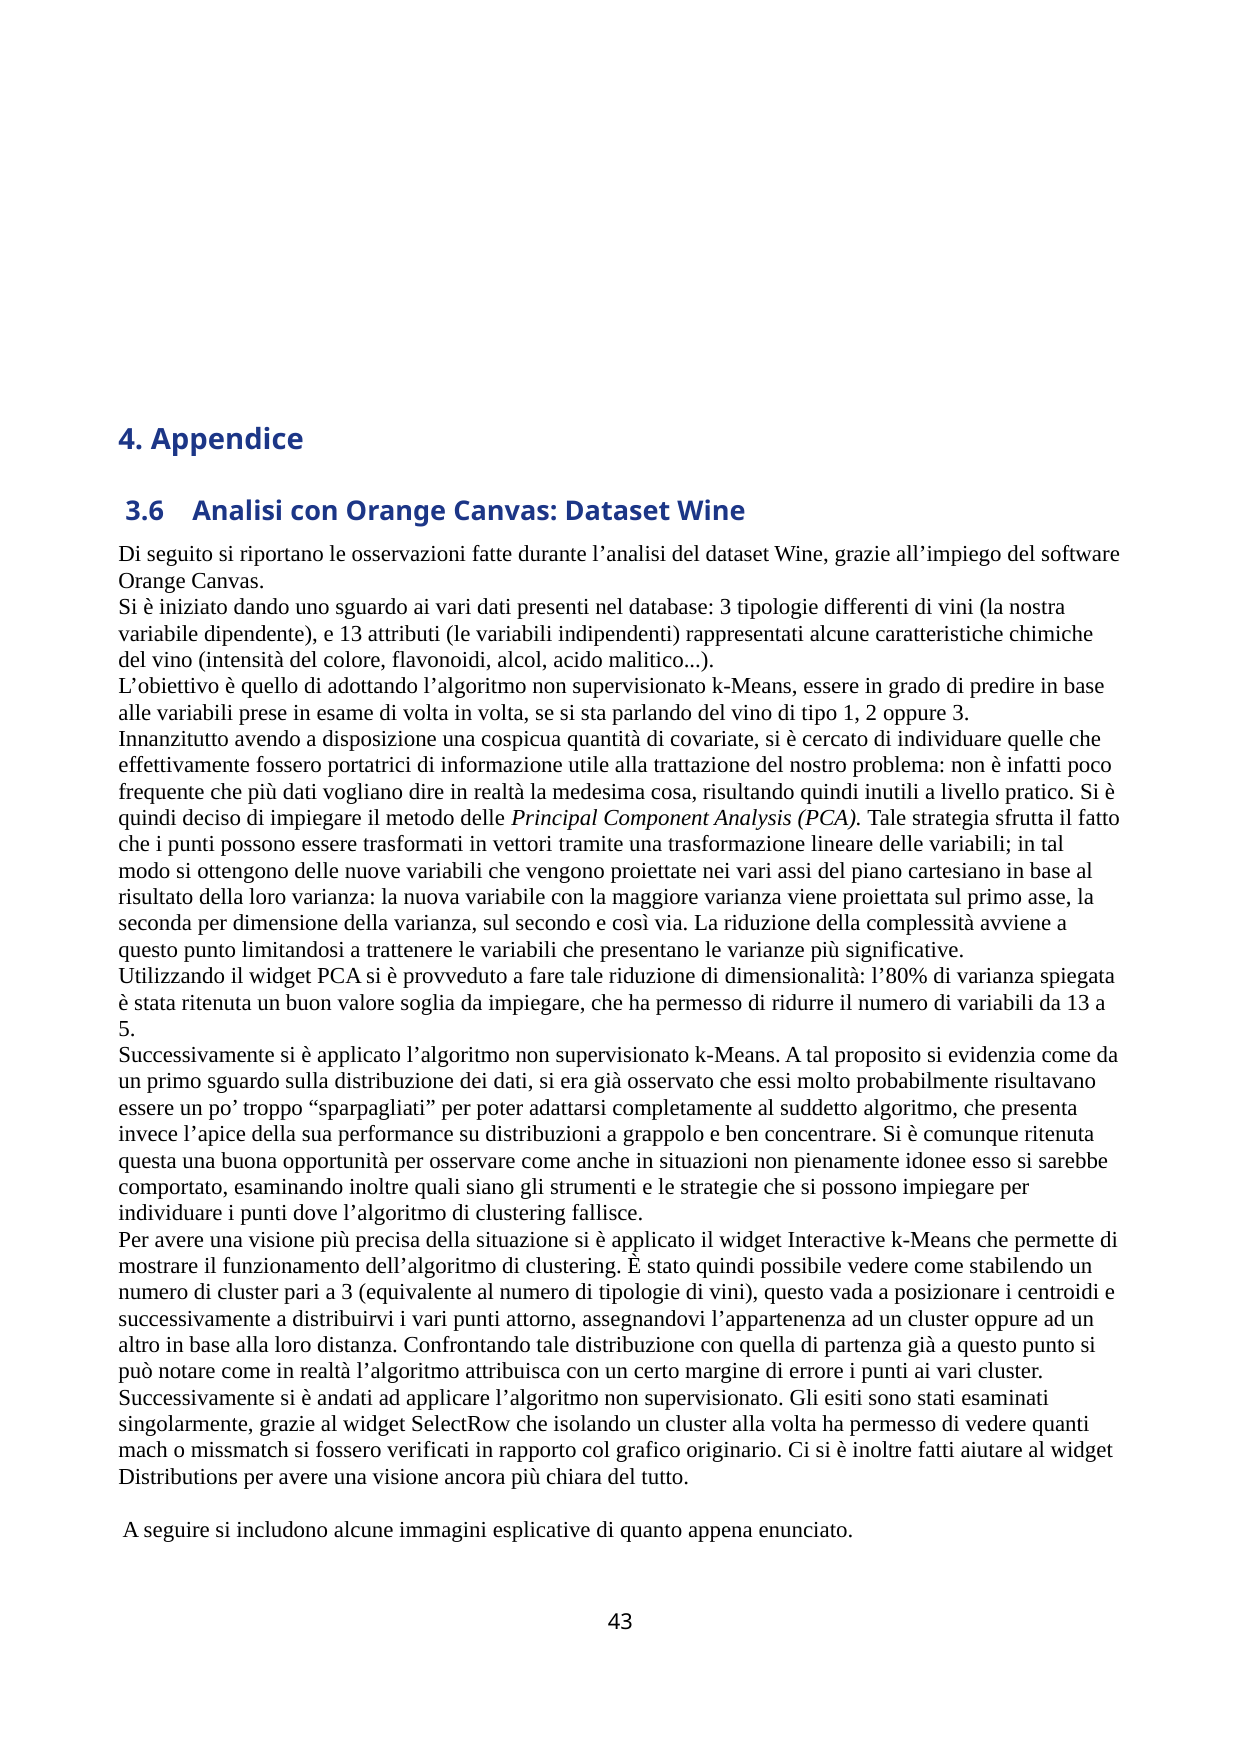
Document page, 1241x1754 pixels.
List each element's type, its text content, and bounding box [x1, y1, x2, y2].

text Successivamente si è andati ad applicare l’algoritmo non supervisionato. Gli esiti sono stati esaminati singolarmente, grazie al widget SelectRow che isolando un cluster alla volta ha permesso di vedere quanti mach o missmatch si fossero verificati in rapporto col grafico originario. Ci si è inoltre fatti aiutare al widget Distributions per avere una visione ancora più chiara del tutto. [118, 1384, 1122, 1489]
text Successivamente si è applicato l’algoritmo non supervisionato k-Means. A tal proposito si evidenzia come da un primo sguardo sulla distribuzione dei dati, si era già osservato che essi molto probabilmente risultavano essere un po’ troppo “sparpagliati” per poter adattarsi completamente al suddetto algoritmo, che presenta invece l’apice della sua performance su distribuzioni a grappolo e ben concentrare. Si è comunque ritenuta questa una buona opportunità per osservare come anche in situazioni non pienamente idonee esso si sarebbe comportato, esaminando inoltre quali siano gli strumenti e le strategie che si possono impiegare per individuare i punti dove l’algoritmo di clustering fallisce. [118, 1041, 1122, 1226]
text Utilizzando il widget PCA si è provveduto a fare tale riduzione di dimensionalità: l’80% di varianza spiegata è stata ritenuta un buon valore soglia da impiegare, che ha permesso di ridurre il numero di variabili da 13 a 5. [118, 962, 1122, 1041]
subtitle 4. Appendice [118, 418, 1122, 458]
text Di seguito si riportano le osservazioni fatte durante l’analisi del dataset Wine, grazie all’impiego del software Orange Canvas. [118, 541, 1122, 593]
text Innanzitutto avendo a disposizione una cospicua quantità di covariate, si è cercato di individuare quelle che effettivamente fossero portatrici di informazione utile alla trattazione del nostro problema: non è infatti poco frequente che più dati vogliano dire in realtà la medesima cosa, risultando quindi inutili a livello pratico. Si è quindi deciso di impiegare il metodo delle Principal Component Analysis (PCA). Tale strategia sfrutta il fatto che i punti possono essere trasformati in vettori tramite una trasformazione lineare delle variabili; in tal modo si ottengono delle nuove variabili che vengono proiettate nei vari assi del piano cartesiano in base al risultato della loro varianza: la nuova variabile con la maggiore varianza viene proiettata sul primo asse, la seconda per dimensione della varianza, sul secondo e così via. La riduzione della complessità avviene a questo punto limitandosi a trattenere le variabili che presentano le varianze più significative. [118, 725, 1122, 962]
subtitle Analisi con Orange Canvas: Dataset Wine [118, 491, 1122, 528]
text A seguire si includono alcune immagini esplicative di quanto appena enunciato. [118, 1516, 1122, 1542]
text L’obiettivo è quello di adottando l’algoritmo non supervisionato k-Means, essere in grado di predire in base alle variabili prese in esame di volta in volta, se si sta parlando del vino di tipo 1, 2 oppure 3. [118, 672, 1122, 725]
text Si è iniziato dando uno sguardo ai vari dati presenti nel database: 3 tipologie differenti di vini (la nostra variabile dipendente), e 13 attributi (le variabili indipendenti) rappresentati alcune caratteristiche chimiche del vino (intensità del colore, flavonoidi, alcol, acido malitico...). [118, 593, 1122, 672]
text Per avere una visione più precisa della situazione si è applicato il widget Interactive k-Means che permette di mostrare il funzionamento dell’algoritmo di clustering. È stato quindi possibile vedere come stabilendo un numero di cluster pari a 3 (equivalente al numero di tipologie di vini), questo vada a posizionare i centroidi e successivamente a distribuirvi i vari punti attorno, assegnandovi l’appartenenza ad un cluster oppure ad un altro in base alla loro distanza. Confrontando tale distribuzione con quella di partenza già a questo punto si può notare come in realtà l’algoritmo attribuisca con un certo margine di errore i punti ai vari cluster. [118, 1226, 1122, 1384]
